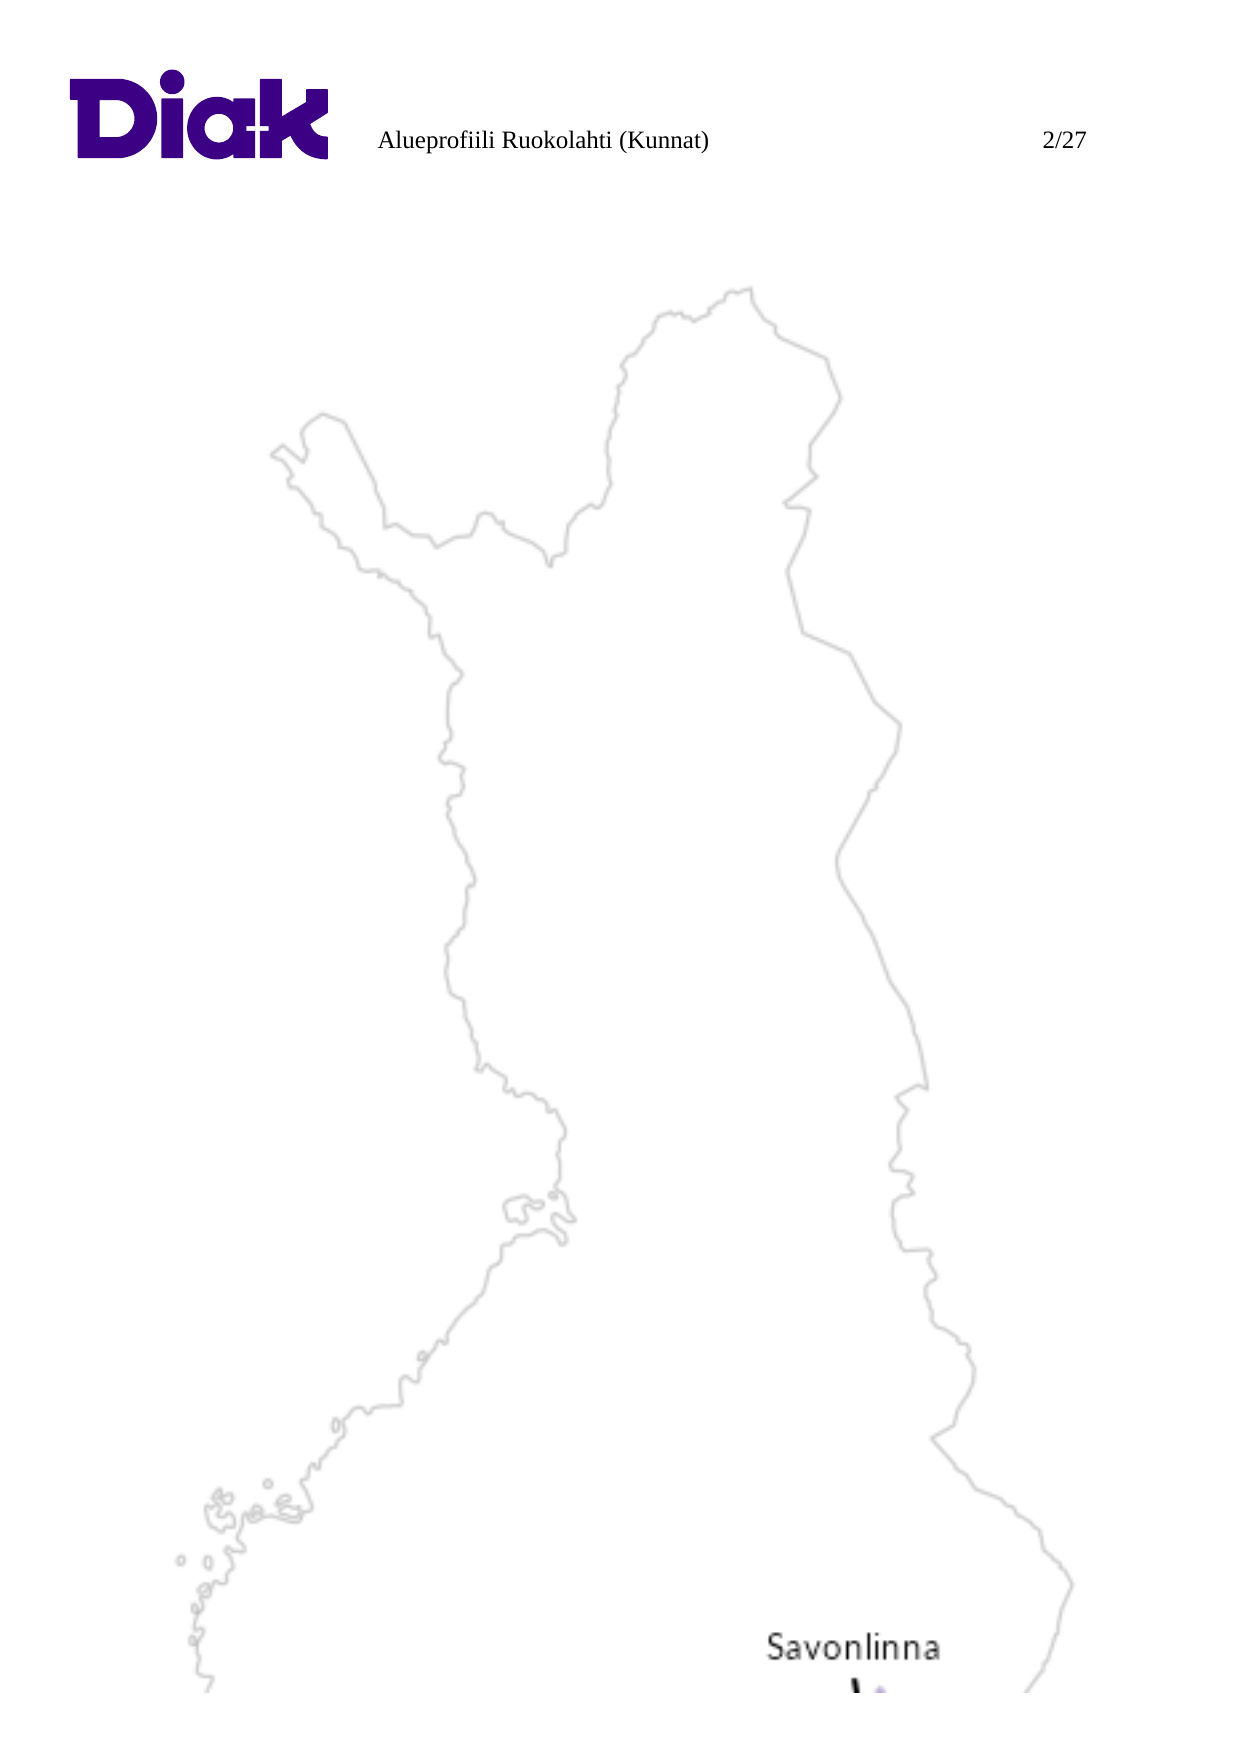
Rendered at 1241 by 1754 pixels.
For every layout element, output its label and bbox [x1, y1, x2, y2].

picture [61, 196, 1179, 1693]
